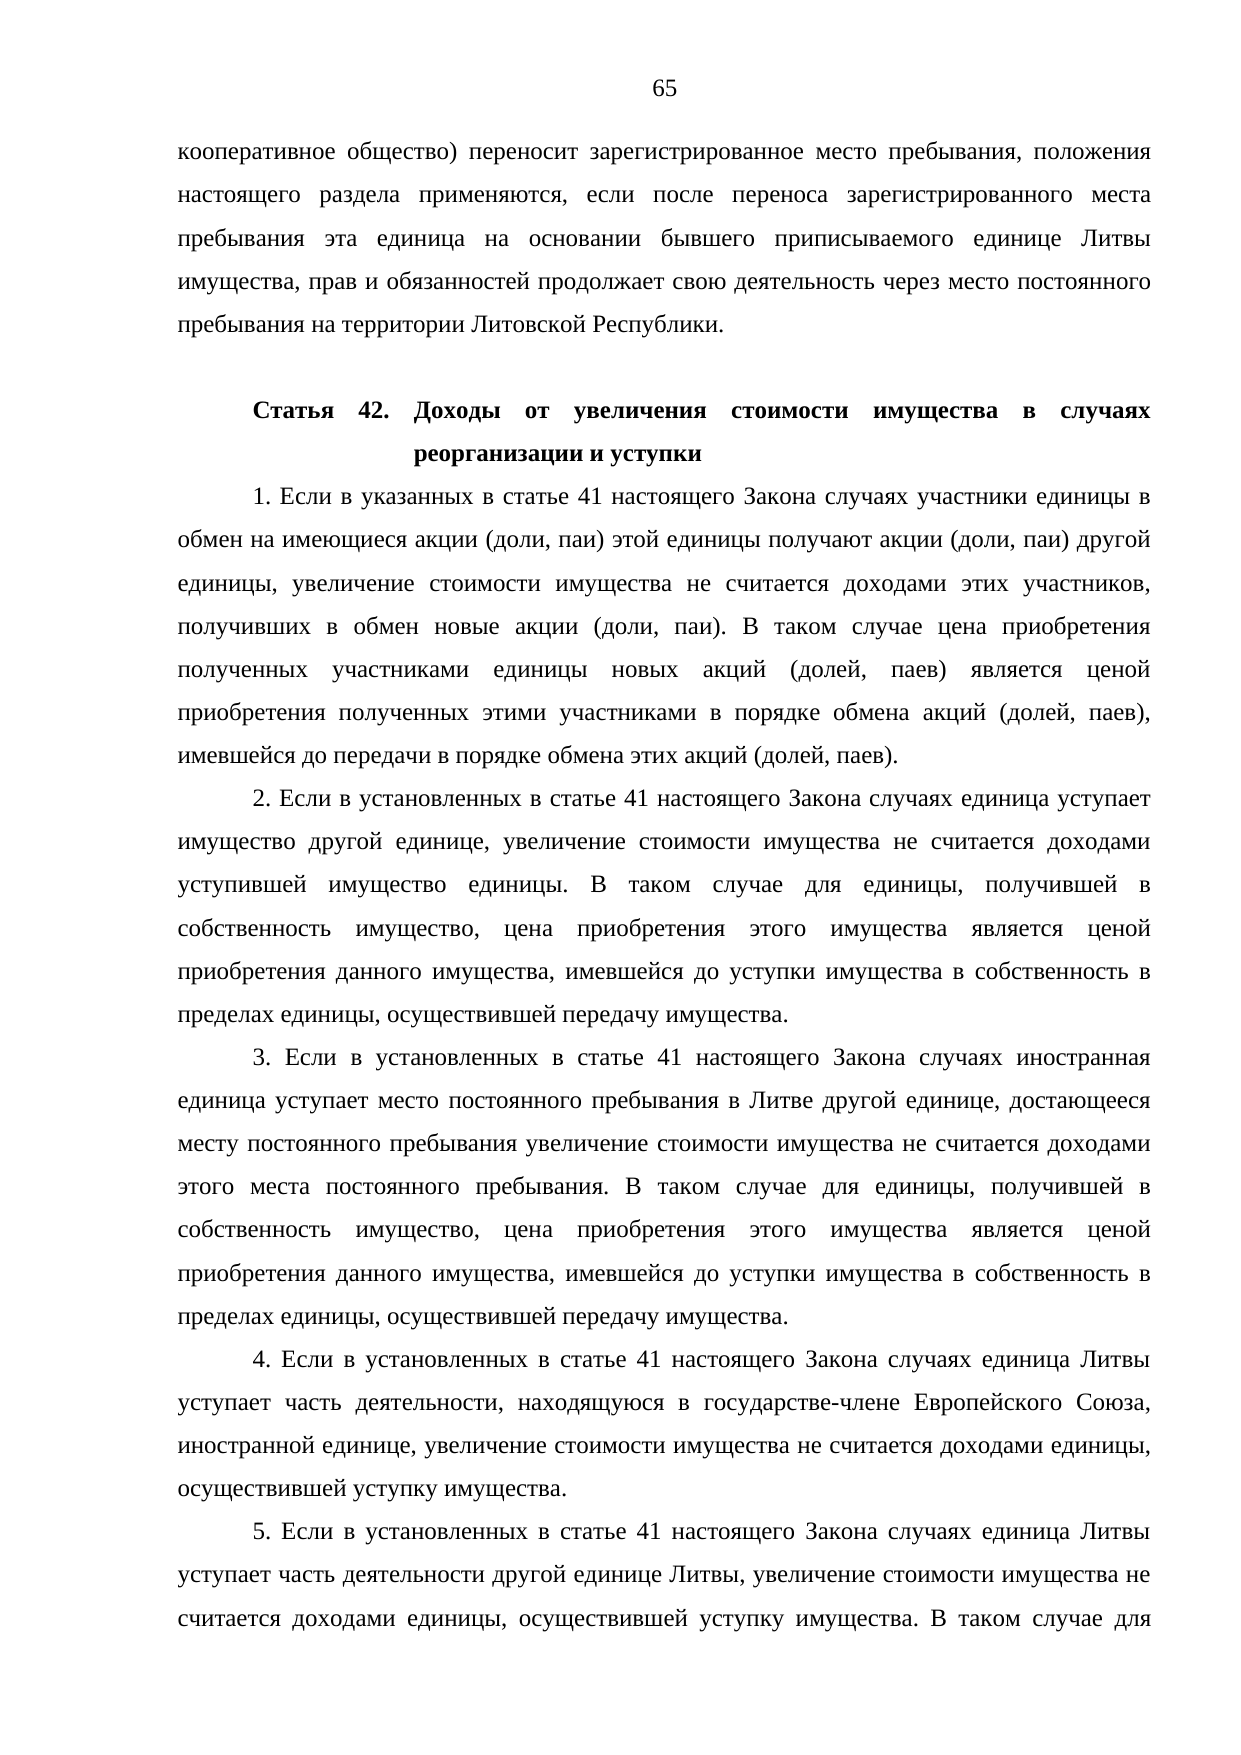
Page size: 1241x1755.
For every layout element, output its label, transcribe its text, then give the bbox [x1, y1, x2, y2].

text 5. Если в установленных в статье 41 настоящего Закона случаях единица Литвы уступает часть деятельности другой единице Литвы, увеличение стоимости имущества не считается доходами единицы, осуществившей уступку имущества. В таком случае для [177, 1516, 1152, 1631]
text 3. Если в установленных в статье 41 настоящего Закона случаях иностранная единица уступает место постоянного пребывания в Литве другой единице, достающееся месту постоянного пребывания увеличение стоимости имущества не считается доходами этого места постоянного пребывания. В таком случае для единицы, получившей в собственность имущество, цена приобретения этого имущества является ценой приобретения данного имущества, имевшейся до уступки имущества в собственность в пределах единицы, осуществившей передачу имущества. [177, 1042, 1152, 1329]
text 1. Если в указанных в статье 41 настоящего Закона случаях участники единицы в обмен на имеющиеся акции (доли, паи) этой единицы получают акции (доли, паи) другой единицы, увеличение стоимости имущества не считается доходами этих участников, получивших в обмен новые акции (доли, паи). В таком случае цена приобретения полученных участниками единицы новых акций (долей, паев) является ценой приобретения полученных этими участниками в порядке обмена акций (долей, паев), имевшейся до передачи в порядке обмена этих акций (долей, паев). [177, 481, 1152, 769]
text 4. Если в установленных в статье 41 настоящего Закона случаях единица Литвы уступает часть деятельности, находящуюся в государстве-члене Европейского Союза, иностранной единице, увеличение стоимости имущества не считается доходами единицы, осуществившей уступку имущества. [177, 1344, 1152, 1502]
text кооперативное общество) переносит зарегистрированное место пребывания, положения настоящего раздела применяются, если после переноса зарегистрированного места пребывания эта единица на основании бывшего приписываемого единице Литвы имущества, прав и обязанностей продолжает свою деятельность через место постоянного пребывания на территории Литовской Республики. [177, 136, 1152, 338]
text 2. Если в установленных в статье 41 настоящего Закона случаях единица уступает имущество другой единице, увеличение стоимости имущества не считается доходами уступившей имущество единицы. В таком случае для единицы, получившей в собственность имущество, цена приобретения этого имущества является ценой приобретения данного имущества, имевшейся до уступки имущества в собственность в пределах единицы, осуществившей передачу имущества. [177, 783, 1152, 1028]
text Статья 42. Доходы от увеличения стоимости имущества в случаях реорганизации и уступки [252, 395, 1152, 467]
